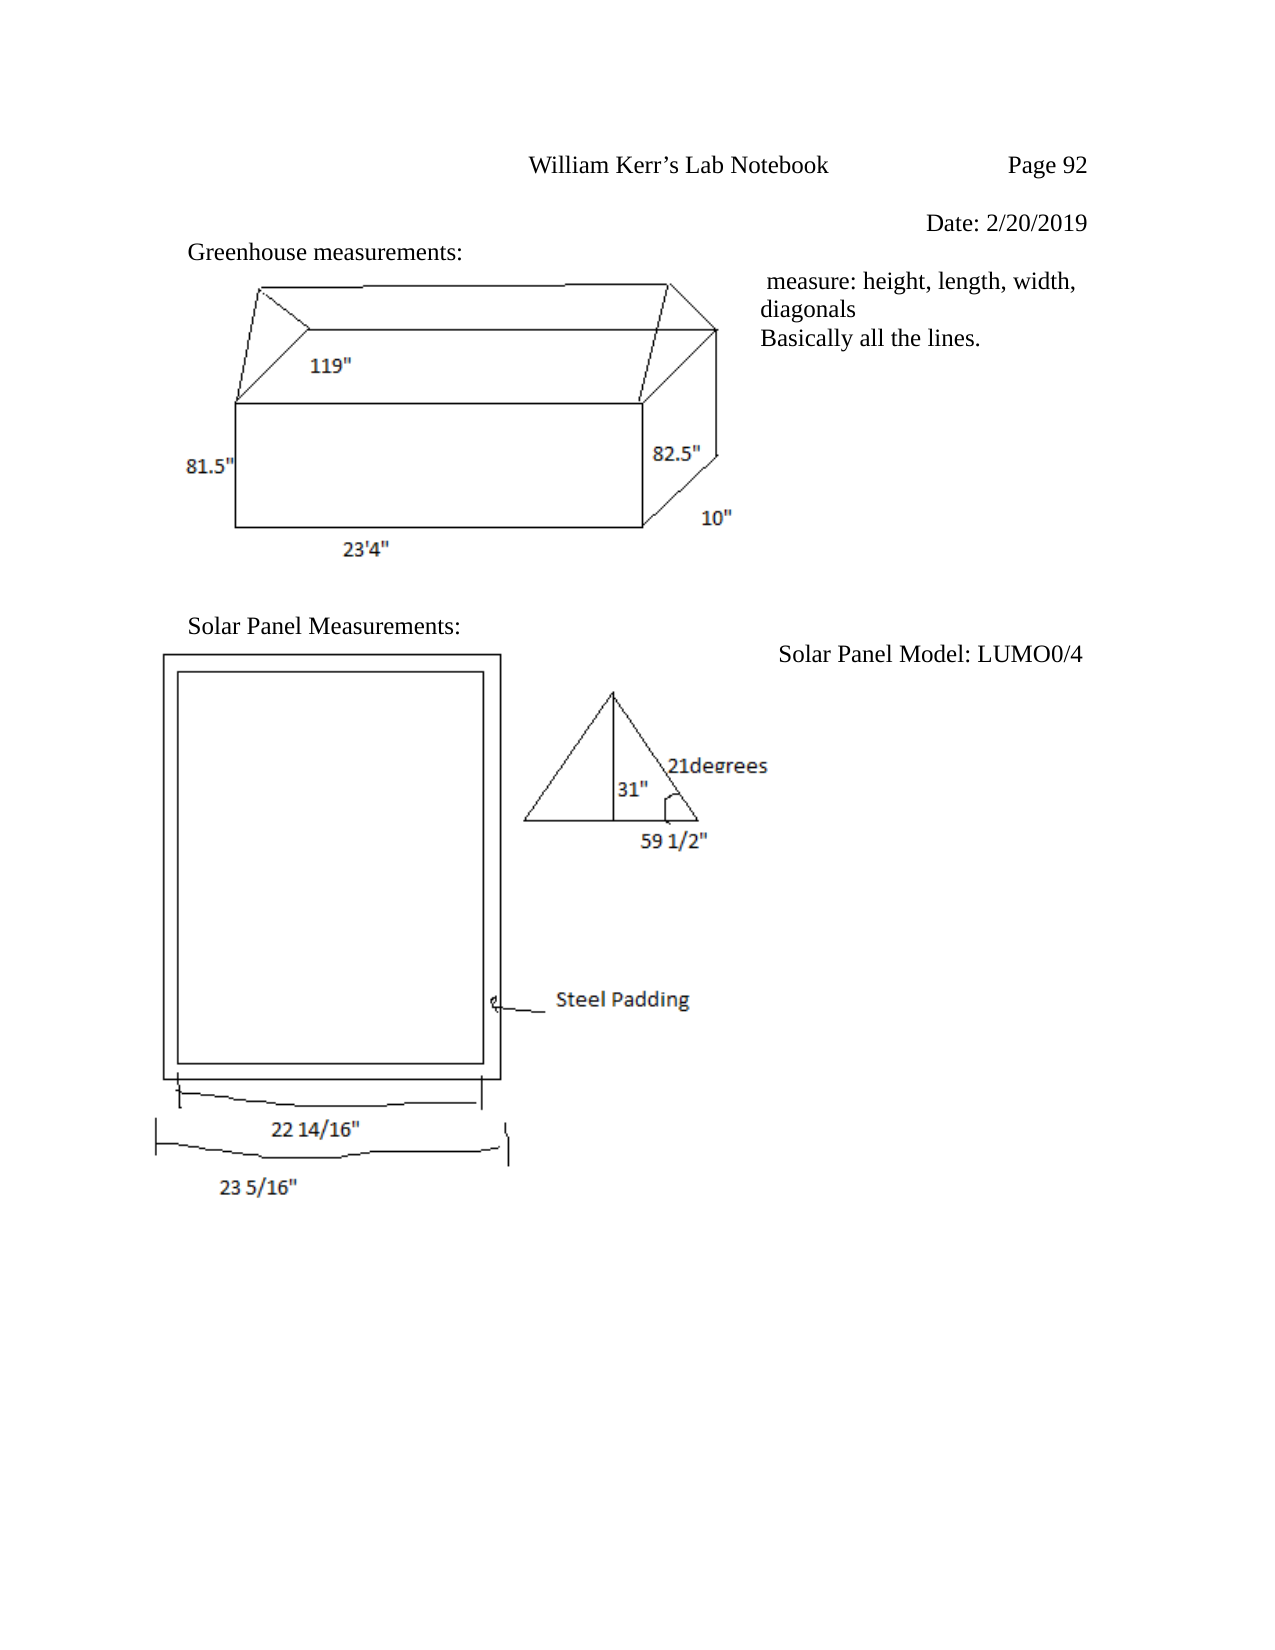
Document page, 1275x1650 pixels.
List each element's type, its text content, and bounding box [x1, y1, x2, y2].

picture [146, 641, 779, 1209]
text Solar Panel Model: LUMO0/4 [187, 639, 1087, 668]
text Basically all the lines. [761, 323, 1087, 352]
text Solar Panel Measurements: [187, 611, 1087, 639]
text Greenhouse measurements: [187, 237, 1087, 266]
text Date: 2/20/2019 [187, 208, 1087, 237]
text measure: height, length, width, diagonals [761, 266, 1087, 323]
picture [177, 265, 761, 596]
